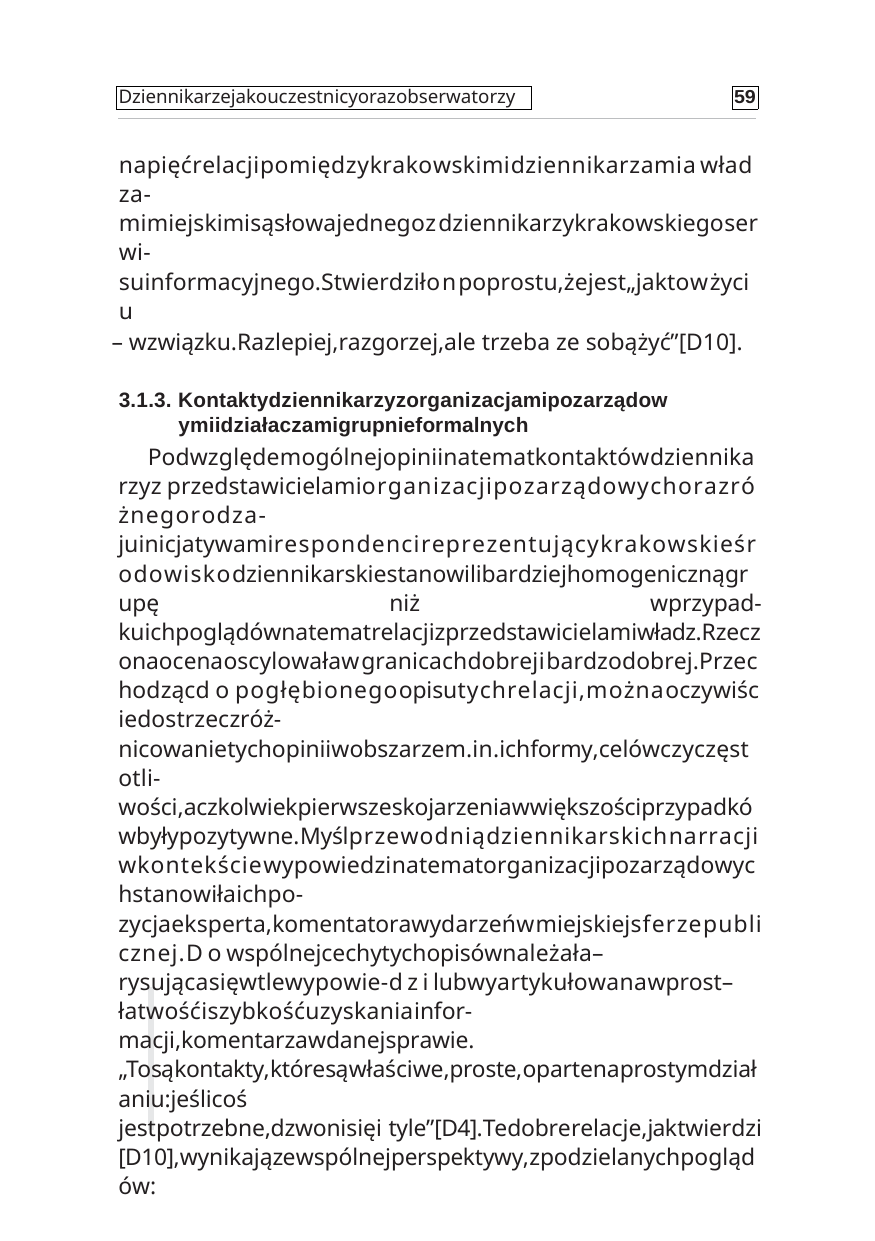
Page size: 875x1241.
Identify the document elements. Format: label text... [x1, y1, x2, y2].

text napięćrelacjipomiędzykrakowskimidziennikarzamiawładza-mimiejskimisąsłowajednegozdziennikarzykrakowskiegoserwi-suinformacyjnego.Stwierdziłonpoprostu,żejest„jaktowżyciu [119, 150, 762, 325]
list wzwiązku.Razlepiej,razgorzej,ale trzeba ze sobążyć”[D10]. [111, 326, 772, 357]
list Kontaktydziennikarzyzorganizacjamipozarządowymiidziałaczamigrupnieformalnych [118, 388, 677, 437]
text Podwzględemogólnejopiniinatematkontaktówdziennikarzyzprzedstawicielamiorganizacjipozarządowychorazróżnegorodza-juinicjatywamirespondencireprezentującykrakowskieśrodowiskodziennikarskiestanowilibardziejhomogenicznągrupę niż wprzypad-kuichpoglądównatematrelacjizprzedstawicielamiwładz.Rzeczonaocenaoscylowaławgranicachdobrejibardzodobrej.Przechodzącdopogłębionegoopisutychrelacji,możnaoczywiściedostrzeczróż-nicowanietychopiniiwobszarzem.in.ichformy,celówczyczęstotli-wości,aczkolwiekpierwszeskojarzeniawwiększościprzypadkówbyłypozytywne.Myślprzewodniądziennikarskichnarracjiwkontekściewypowiedzinatematorganizacjipozarządowychstanowiłaichpo-zycjaeksperta,komentatorawydarzeńwmiejskiejsferzepublicznej.Dowspólnejcechytychopisównależała–rysującasięwtlewypowie-dzilubwyartykułowanawprost–łatwośćiszybkośćuzyskaniainfor-macji,komentarzawdanejsprawie.„Tosąkontakty,któresąwłaściwe,proste,opartenaprostymdziałaniu:jeślicoś jestpotrzebne,dzwonisięityle”[D4].Tedobrerelacje,jaktwierdzi[D10],wynikajązewspólnejperspektywy,zpodzielanychpoglądów: [118, 442, 762, 1200]
